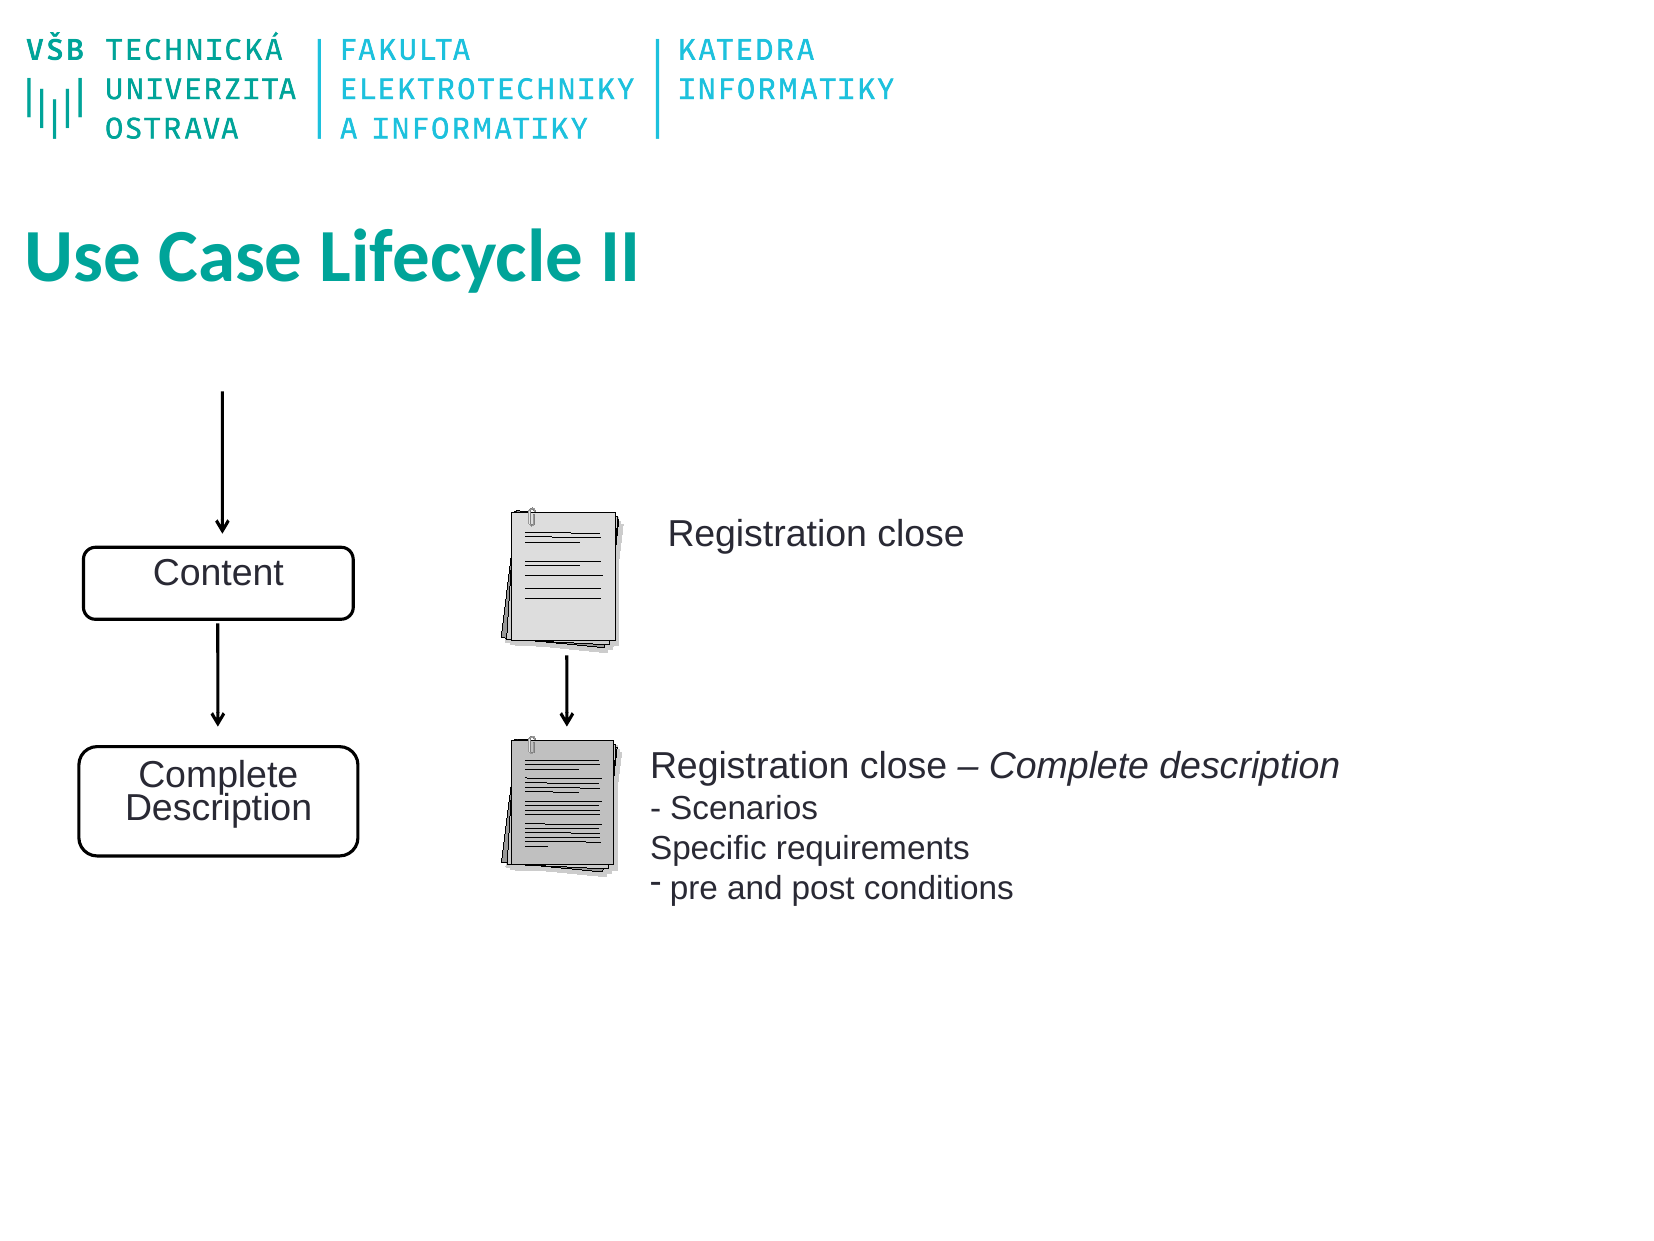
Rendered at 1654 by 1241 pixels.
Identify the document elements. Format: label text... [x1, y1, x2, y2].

text_box Content [83, 547, 354, 620]
text_box [512, 511, 615, 640]
text_box [516, 641, 613, 652]
text_box [501, 739, 617, 873]
picture [26, 31, 894, 139]
title Use Case Lifecycle II [24, 169, 1629, 301]
text_box Registration close [654, 502, 978, 561]
text_box Registration close – Complete description - Scenarios Specific requirements pre and post conditions [637, 734, 1561, 913]
text_box [610, 536, 618, 645]
text_box Complete Description [78, 746, 358, 856]
text_box [501, 573, 511, 639]
text_box [577, 871, 611, 876]
